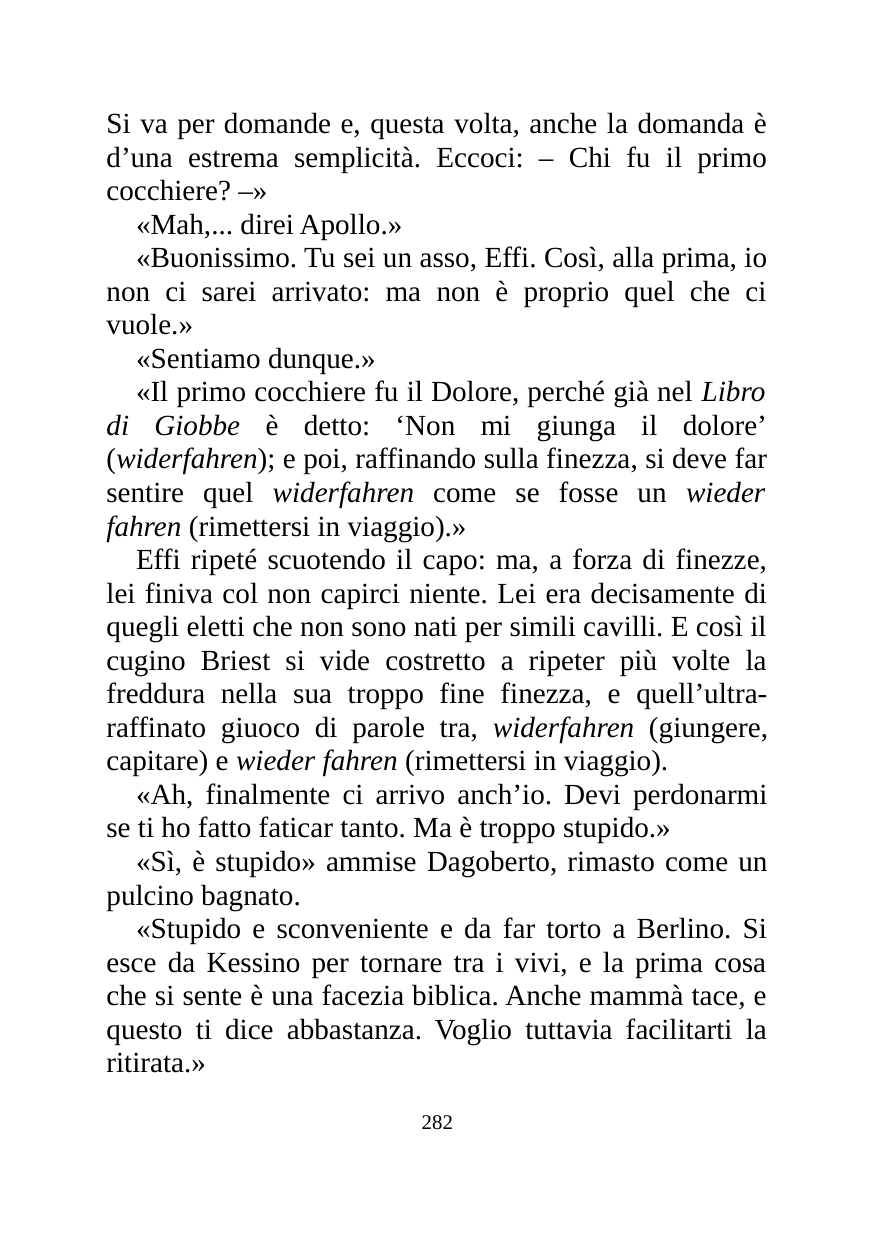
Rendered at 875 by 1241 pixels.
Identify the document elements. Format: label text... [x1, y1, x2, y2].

text «Mah,... direi Apollo.» [106, 207, 768, 240]
text «Sì, è stupido» ammise Dagoberto, rimasto come un pulcino bagnato. [106, 844, 768, 911]
text Si va per domande e, questa volta, anche la domanda è d’una estrema semplicità. Eccoci: – Chi fu il primo cocchiere? –» [106, 106, 768, 207]
text «Buonissimo. Tu sei un asso, Effi. Così, alla prima, io non ci sarei arrivato: ma non è proprio quel che ci vuole.» [106, 240, 768, 341]
text Effi ripeté scuotendo il capo: ma, a forza di finezze, lei finiva col non capirci niente. Lei era decisamente di quegli eletti che non sono nati per simili cavilli. E così il cugino Briest si vide costretto a ripeter più volte la freddura nella sua troppo fine finezza, e quell’ultra-raffinato giuoco di parole tra, widerfahren (giungere, capitare) e wieder fahren (rimettersi in viaggio). [106, 542, 768, 777]
text «Stupido e sconveniente e da far torto a Berlino. Si esce da Kessino per tornare tra i vivi, e la prima cosa che si sente è una facezia biblica. Anche mammà tace, e questo ti dice abbastanza. Voglio tuttavia facilitarti la ritirata.» [106, 911, 768, 1079]
text «Il primo cocchiere fu il Dolore, perché già nel Libro di Giobbe è detto: ‘Non mi giunga il dolore’ (widerfahren); e poi, raffinando sulla finezza, si deve far sentire quel widerfahren come se fosse un wieder fahren (rimettersi in viaggio).» [106, 374, 768, 542]
text «Sentiamo dunque.» [106, 341, 768, 374]
text «Ah, finalmente ci arrivo anch’io. Devi perdonarmi se ti ho fatto faticar tanto. Ma è troppo stupido.» [106, 777, 768, 844]
